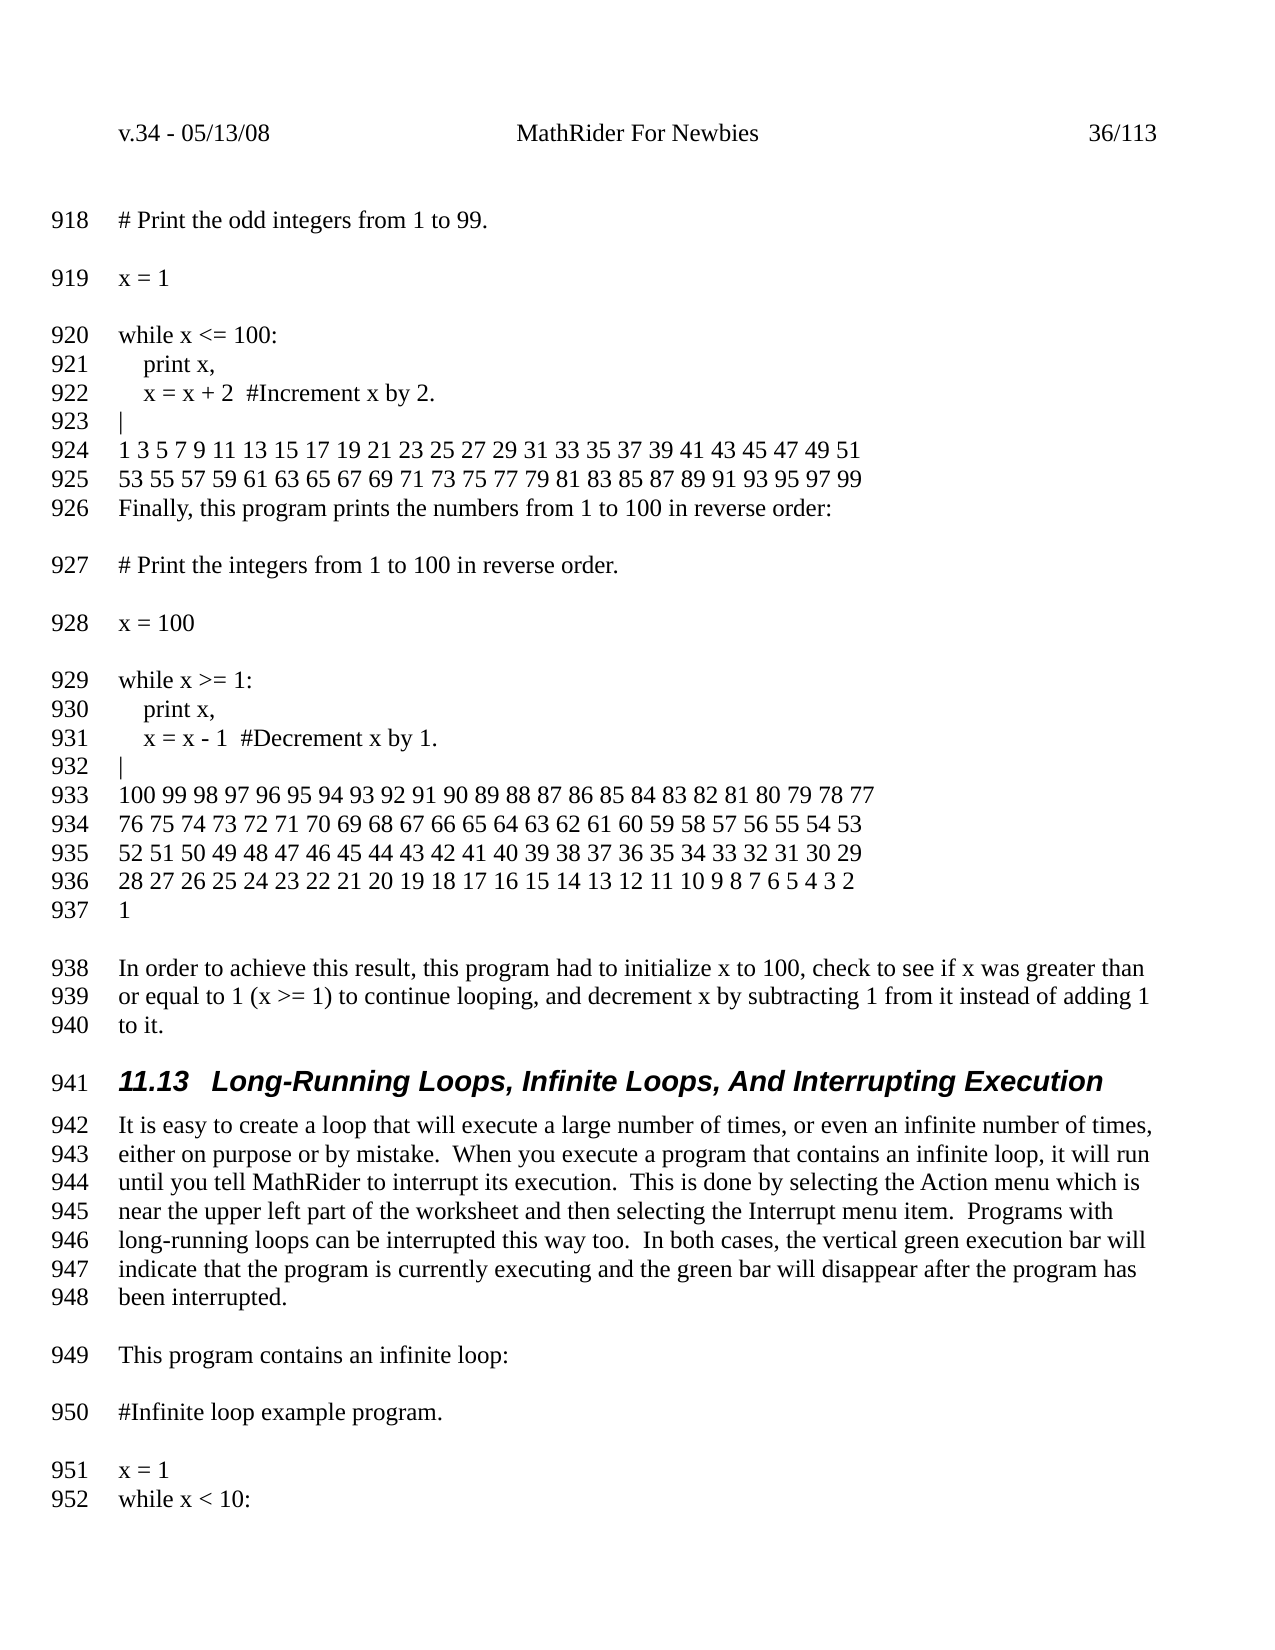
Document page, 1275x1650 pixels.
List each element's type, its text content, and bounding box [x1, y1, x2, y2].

text It is easy to create a loop that will execute a large number of times, or even an infinite number of times, either on purpose or by mistake. When you execute a program that contains an infinite loop, it will run until you tell MathRider to interrupt its execution. This is done by selecting the Action menu which is near the upper left part of the worksheet and then selecting the Interrupt menu item. Programs with long-running loops can be interrupted this way too. In both cases, the vertical green execution bar will indicate that the program is currently executing and the green bar will disappear after the program has been interrupted. [118, 1110, 1157, 1311]
text # Print the integers from 1 to 100 in reverse order. [118, 550, 1157, 579]
text print x, [118, 349, 1157, 378]
text 28 27 26 25 24 23 22 21 20 19 18 17 16 15 14 13 12 11 10 9 8 7 6 5 4 3 2 [118, 866, 1157, 895]
text 1 3 5 7 9 11 13 15 17 19 21 23 25 27 29 31 33 35 37 39 41 43 45 47 49 51 [118, 435, 1157, 464]
text In order to achieve this result, this program had to initialize x to 100, check to see if x was greater than or equal to 1 (x >= 1) to continue looping, and decrement x by subtracting 1 from it instead of adding 1 to it. [118, 953, 1157, 1039]
text This program contains an infinite loop: [118, 1340, 1157, 1369]
text Finally, this program prints the numbers from 1 to 100 in reverse order: [118, 493, 1157, 521]
text while x >= 1: [118, 665, 1157, 694]
text x = 100 [118, 608, 1157, 636]
text #Infinite loop example program. [118, 1397, 1157, 1426]
text while x < 10: [118, 1484, 1157, 1512]
text x = x - 1 #Decrement x by 1. [118, 723, 1157, 751]
text print x, [118, 694, 1157, 723]
text | [118, 406, 1157, 435]
text x = 1 [118, 263, 1157, 291]
text while x <= 100: [118, 320, 1157, 349]
text 100 99 98 97 96 95 94 93 92 91 90 89 88 87 86 85 84 83 82 81 80 79 78 77 [118, 780, 1157, 809]
text 52 51 50 49 48 47 46 45 44 43 42 41 40 39 38 37 36 35 34 33 32 31 30 29 [118, 838, 1157, 866]
text x = x + 2 #Increment x by 2. [118, 378, 1157, 406]
subtitle Long-Running Loops, Infinite Loops, And Interrupting Execution [118, 1064, 1157, 1097]
text 76 75 74 73 72 71 70 69 68 67 66 65 64 63 62 61 60 59 58 57 56 55 54 53 [118, 809, 1157, 838]
text 53 55 57 59 61 63 65 67 69 71 73 75 77 79 81 83 85 87 89 91 93 95 97 99 [118, 464, 1157, 493]
text 1 [118, 895, 1157, 924]
text | [118, 751, 1157, 780]
text x = 1 [118, 1455, 1157, 1484]
text # Print the odd integers from 1 to 99. [118, 205, 1157, 234]
